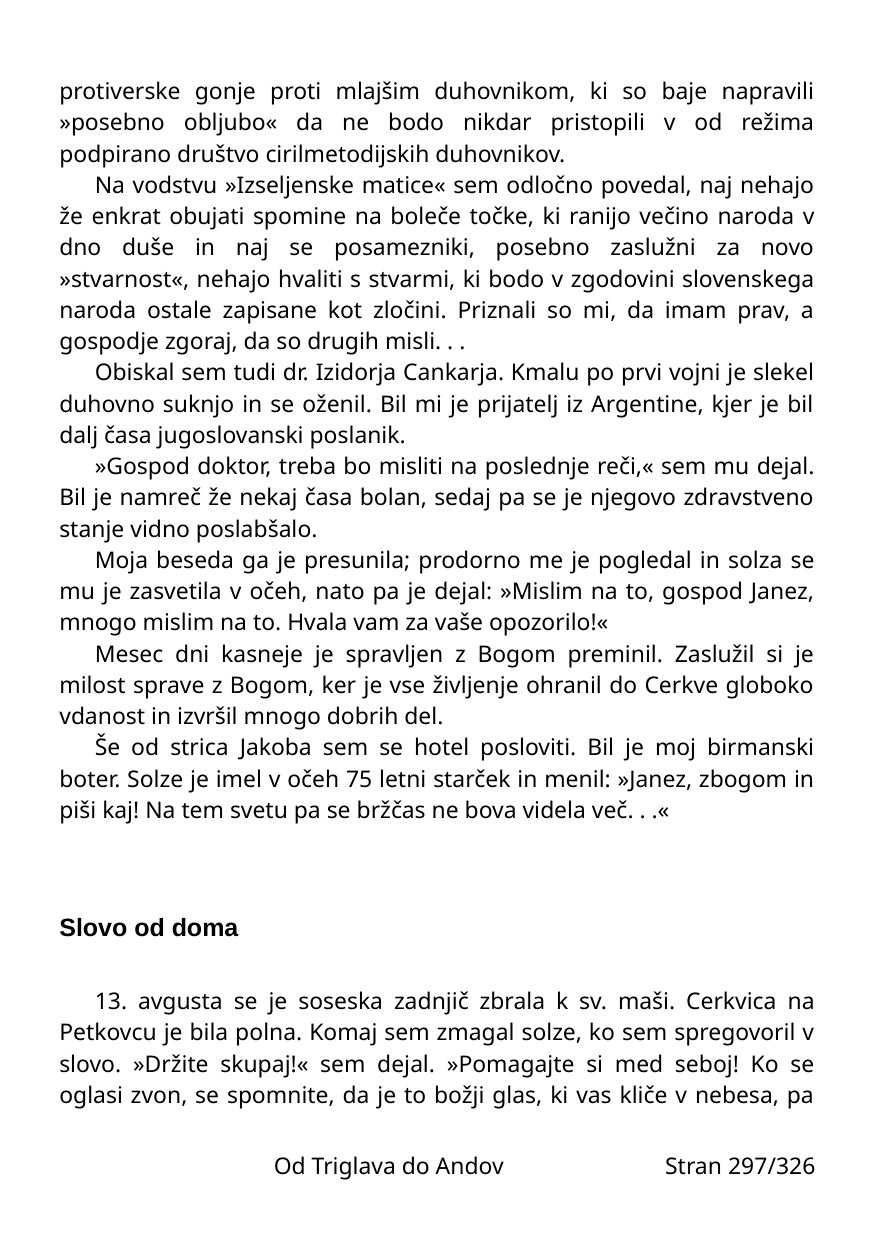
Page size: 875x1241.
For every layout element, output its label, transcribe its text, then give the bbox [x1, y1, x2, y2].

text Mesec dni kasneje je spravljen z Bogom preminil. Zaslužil si je milost sprave z Bogom, ker je vse življenje ohranil do Cerkve globoko vdanost in izvršil mnogo dobrih del. [59, 637, 815, 731]
text Na vodstvu »Izseljenske matice« sem odločno povedal, naj nehajo že enkrat obujati spomine na boleče točke, ki ranijo večino naroda v dno duše in naj se posamezniki, posebno zaslužni za novo »stvarnost«, nehajo hvaliti s stvarmi, ki bodo v zgodovini slovenskega naroda ostale zapisane kot zločini. Priznali so mi, da imam prav, a gospodje zgoraj, da so drugih misli. . . [59, 169, 815, 356]
text protiverske gonje proti mlajšim duhovnikom, ki so baje napravili »posebno obljubo« da ne bodo nikdar pristopili v od režima podpirano društvo cirilmetodijskih duhovnikov. [59, 75, 815, 169]
text 13. avgusta se je soseska zadnjič zbrala k sv. maši. Cerkvica na Petkovcu je bila polna. Komaj sem zmagal solze, ko sem spregovoril v slovo. »Držite skupaj!« sem dejal. »Pomagajte si med seboj! Ko se oglasi zvon, se spomnite, da je to božji glas, ki vas kliče v nebesa, pa [59, 985, 815, 1110]
text Obiskal sem tudi dr. Izidorja Cankarja. Kmalu po prvi vojni je slekel duhovno suknjo in se oženil. Bil mi je prijatelj iz Argentine, kjer je bil dalj časa jugoslovanski poslanik. [59, 356, 815, 450]
text Moja beseda ga je presunila; prodorno me je pogledal in solza se mu je zasvetila v očeh, nato pa je dejal: »Mislim na to, gospod Janez, mnogo mislim na to. Hvala vam za vaše opozorilo!« [59, 544, 815, 637]
text »Gospod doktor, treba bo misliti na poslednje reči,« sem mu dejal. Bil je namreč že nekaj časa bolan, sedaj pa se je njegovo zdravstveno stanje vidno poslabšalo. [59, 450, 815, 544]
text Še od strica Jakoba sem se hotel posloviti. Bil je moj birmanski boter. Solze je imel v očeh 75 letni starček in menil: »Janez, zbogom in piši kaj! Na tem svetu pa se bržčas ne bova videla več. . .« [59, 731, 815, 825]
subtitle Slovo od doma [59, 912, 815, 941]
